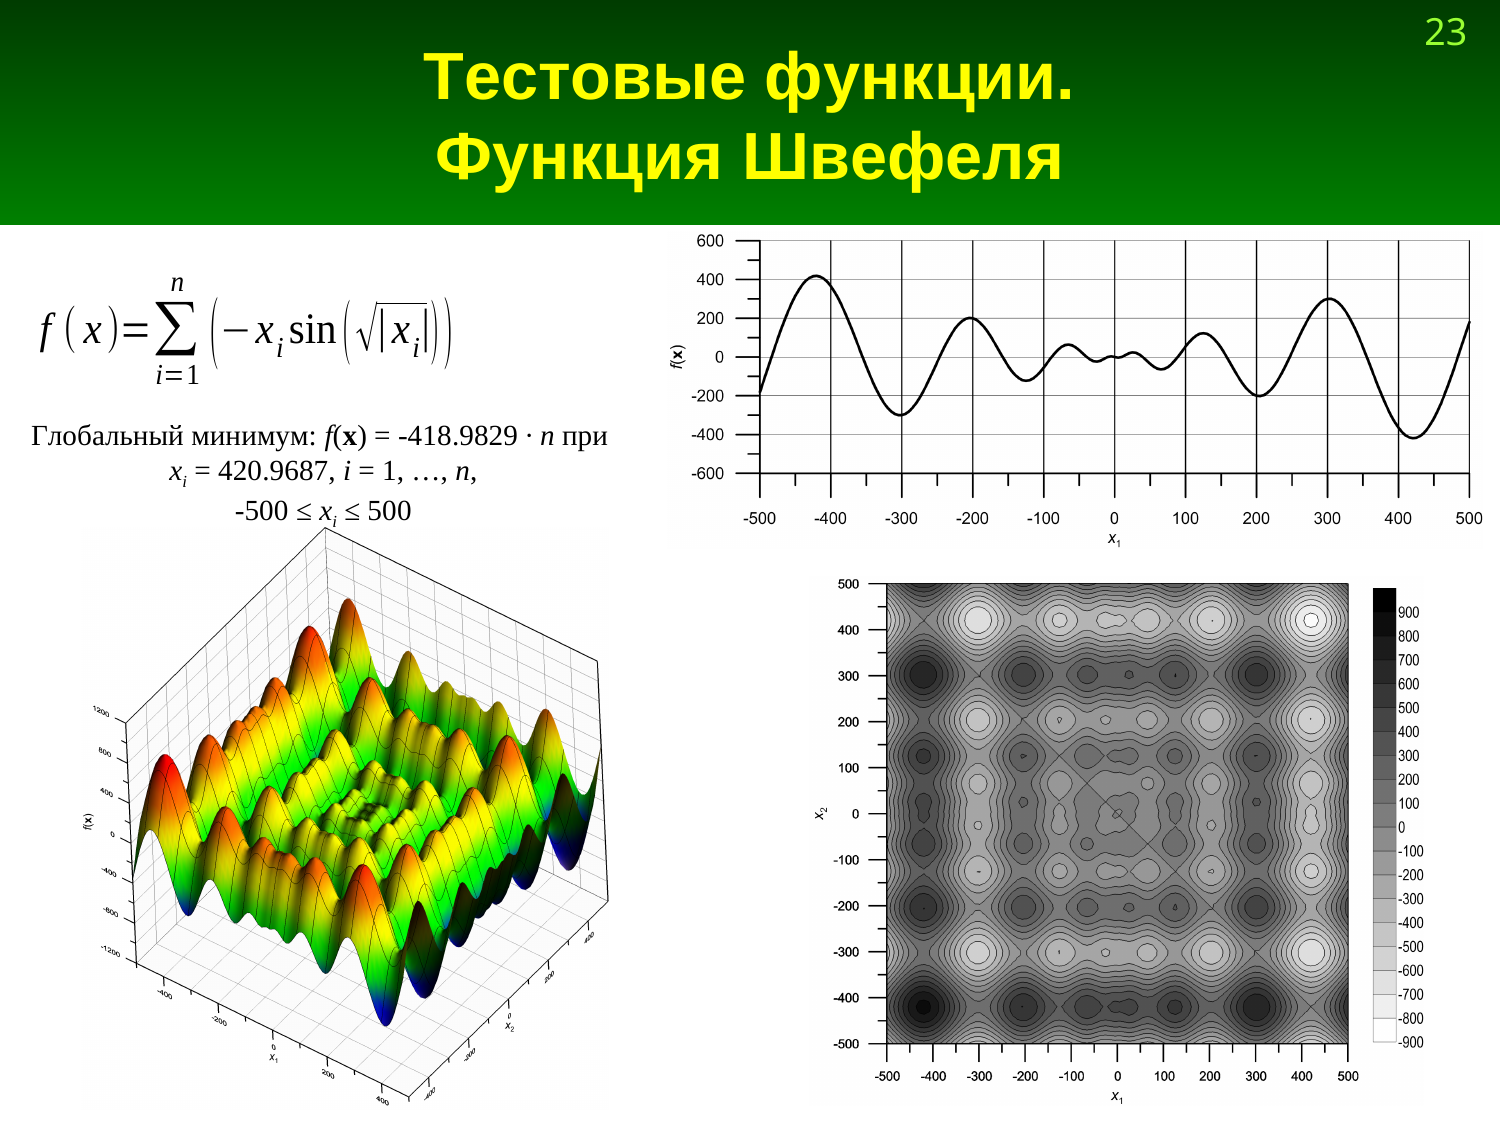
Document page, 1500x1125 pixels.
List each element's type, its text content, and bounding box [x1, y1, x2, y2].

title Тестовые функции. Функция Швефеля [112, 18, 1388, 207]
picture [81, 527, 609, 1110]
picture [809, 576, 1424, 1106]
chart [29, 267, 467, 392]
picture [667, 231, 1483, 549]
text_box Глобальный минимум: f(x) = -418.9829 ∙ n при xi = 420.9687, i = 1, …, n, -500 ≤ xi ≤ 500 [16, 408, 631, 539]
